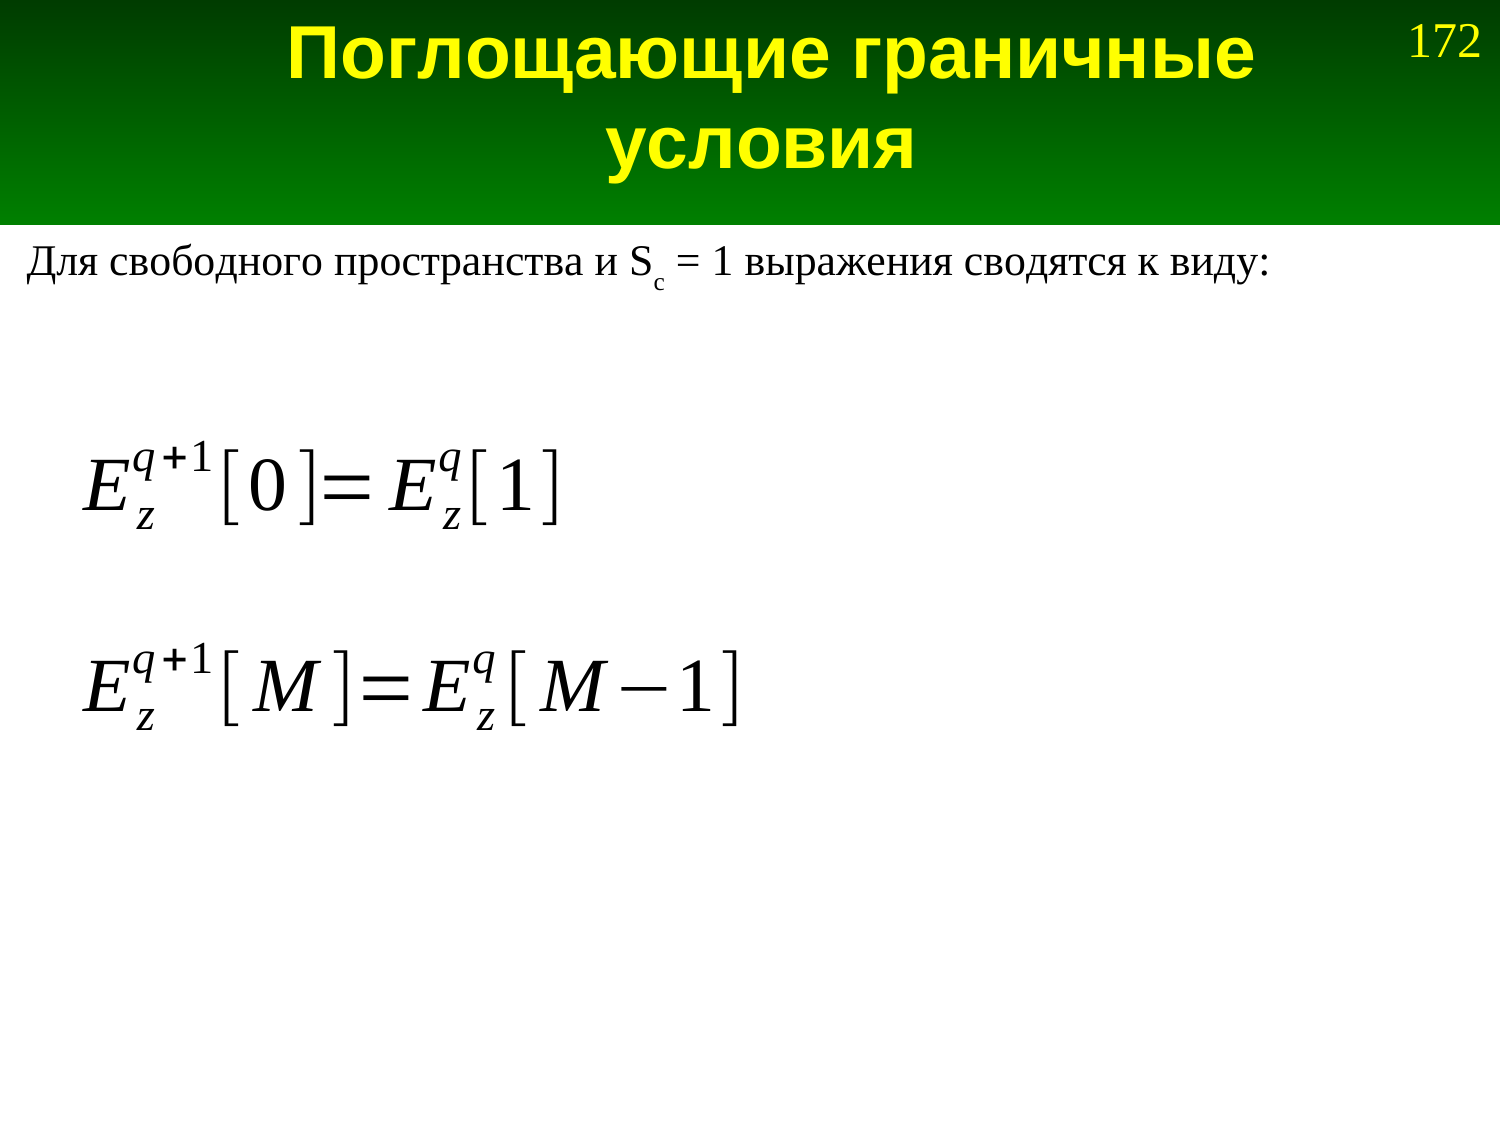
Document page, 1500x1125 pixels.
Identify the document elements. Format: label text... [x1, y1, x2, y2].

text_box Для свободного пространства и Sc = 1 выражения сводятся к виду: [11, 224, 1381, 303]
title Поглощающие граничные условия [123, 0, 1399, 192]
chart [59, 428, 762, 740]
